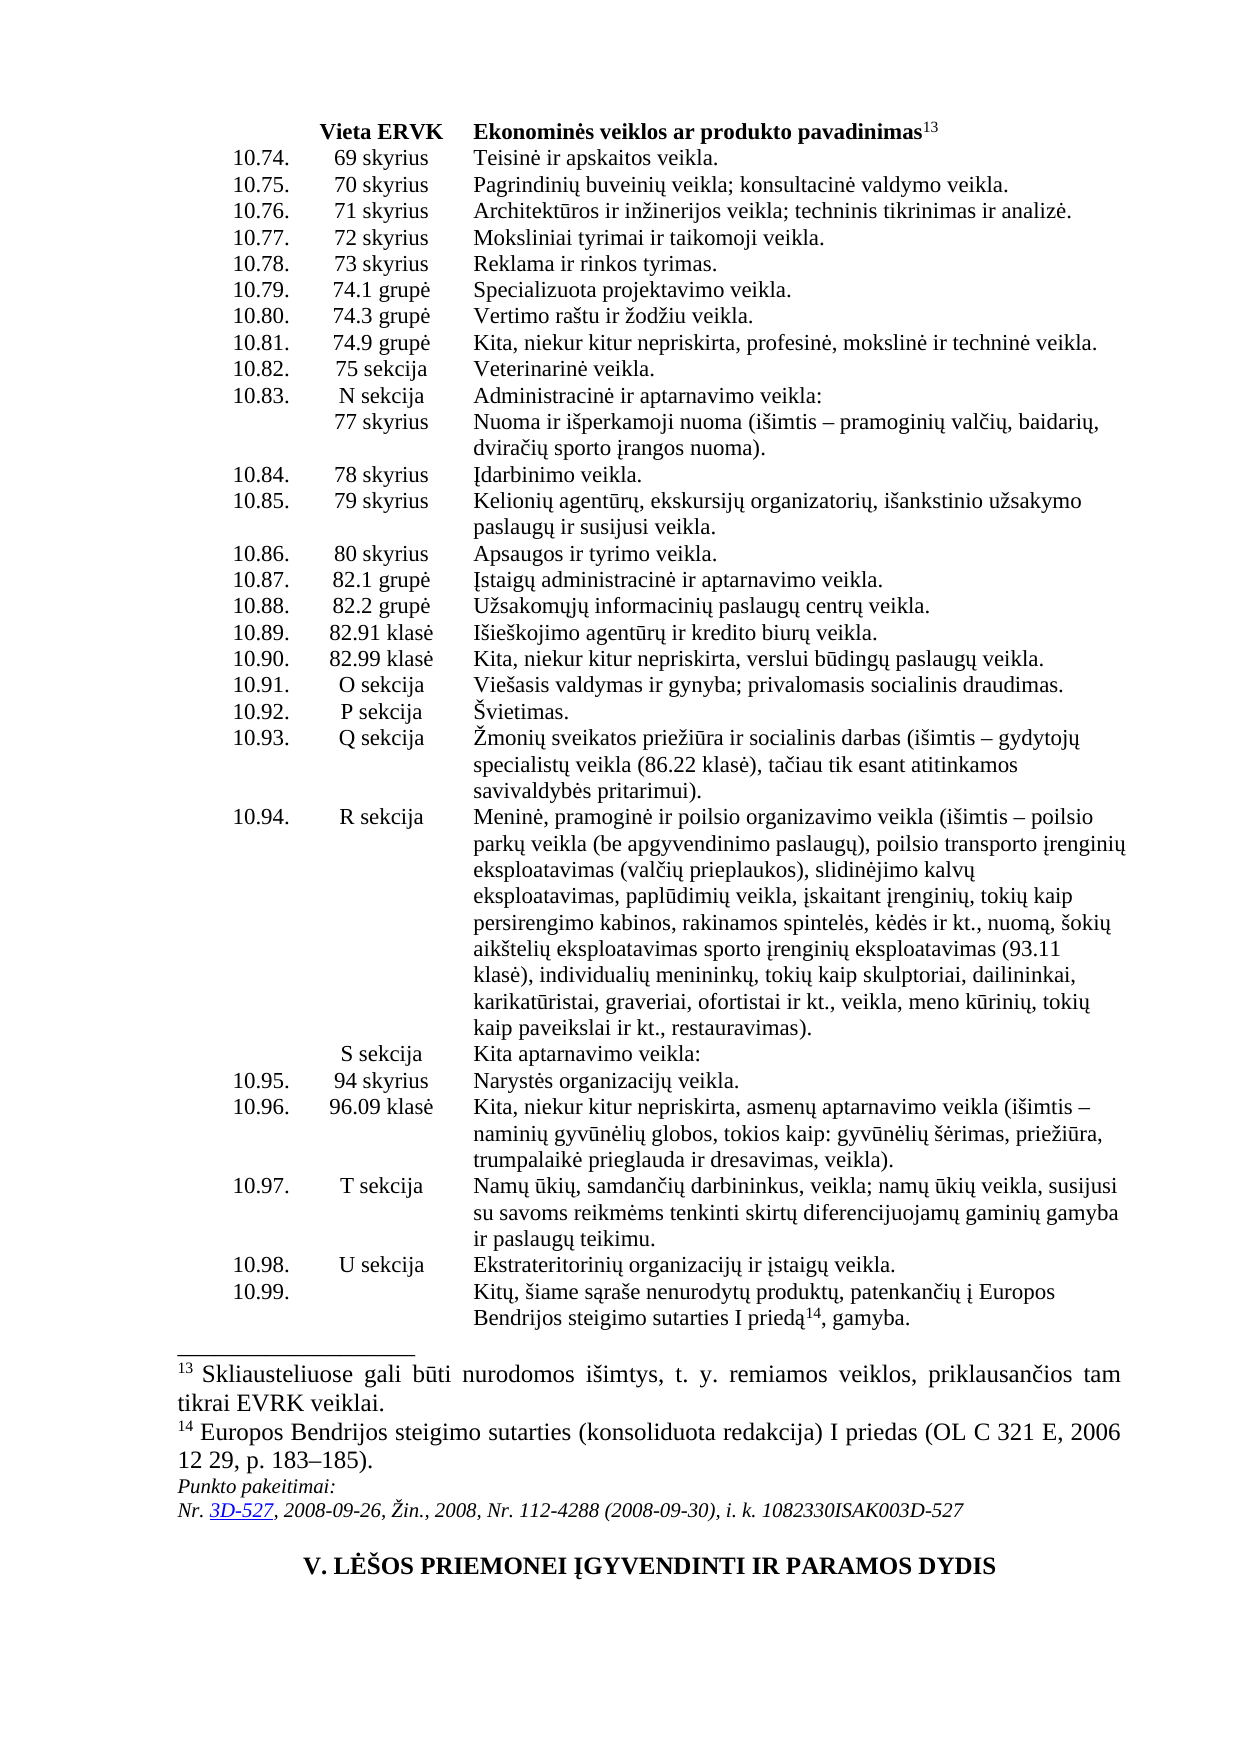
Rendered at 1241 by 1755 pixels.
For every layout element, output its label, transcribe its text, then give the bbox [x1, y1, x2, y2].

table_cell Narystės organizacijų veikla. [469, 1067, 1131, 1093]
table_cell 10.79. [181, 276, 294, 303]
table_cell U sekcija [294, 1251, 469, 1278]
table_header [181, 118, 294, 144]
table_cell Vertimo raštu ir žodžiu veikla. [469, 303, 1131, 329]
table_cell P sekcija [294, 698, 469, 724]
table_cell 10.84. [181, 461, 294, 487]
table_header Ekonominės veiklos ar produkto pavadinimas13 [469, 118, 1131, 144]
table_cell 10.94. [181, 803, 294, 1041]
table_cell Namų ūkių, samdančių darbininkus, veikla; namų ūkių veikla, susijusi su savoms reikmėms tenkinti skirtų diferencijuojamų gaminių gamyba ir paslaugų teikimu. [469, 1172, 1131, 1251]
table_cell 10.83. [181, 382, 294, 408]
table_cell 10.93. [181, 724, 294, 803]
table_cell Administracinė ir aptarnavimo veikla: [469, 382, 1131, 408]
table_cell Įstaigų administracinė ir aptarnavimo veikla. [469, 566, 1131, 592]
table_cell Architektūros ir inžinerijos veikla; techninis tikrinimas ir analizė. [469, 197, 1131, 223]
table_cell 82.2 grupė [294, 593, 469, 619]
table_cell Teisinė ir apskaitos veikla. [469, 145, 1131, 171]
table_cell 10.76. [181, 197, 294, 223]
table_cell 10.95. [181, 1067, 294, 1093]
table_cell Ekstrateritorinių organizacijų ir įstaigų veikla. [469, 1251, 1131, 1278]
table_cell 70 skyrius [294, 171, 469, 197]
table_cell Meninė, pramoginė ir poilsio organizavimo veikla (išimtis – poilsio parkų veikla (be apgyvendinimo paslaugų), poilsio transporto įrenginių eksploatavimas (valčių prieplaukos), slidinėjimo kalvų eksploatavimas, paplūdimių veikla, įskaitant įrenginių, tokių kaip persirengimo kabinos, rakinamos spintelės, kėdės ir kt., nuomą, šokių aikštelių eksploatavimas sporto įrenginių eksploatavimas (93.11 klasė), individualių menininkų, tokių kaip skulptoriai, dailininkai, karikatūristai, graveriai, ofortistai ir kt., veikla, meno kūrinių, tokių kaip paveikslai ir kt., restauravimas). [469, 803, 1131, 1041]
table_cell 82.99 klasė [294, 645, 469, 672]
table_cell Kitų, šiame sąraše nenurodytų produktų, patenkančių į Europos Bendrijos steigimo sutarties I priedą14, gamyba. [469, 1278, 1131, 1330]
table_cell 94 skyrius [294, 1067, 469, 1093]
table_cell Kita aptarnavimo veikla: [469, 1041, 1131, 1067]
table_cell [181, 1041, 294, 1067]
table_cell R sekcija [294, 803, 469, 1041]
table_cell 10.90. [181, 645, 294, 672]
table_cell Kita, niekur kitur nepriskirta, verslui būdingų paslaugų veikla. [469, 645, 1131, 672]
table_cell Reklama ir rinkos tyrimas. [469, 250, 1131, 276]
table_cell 10.77. [181, 224, 294, 250]
table_cell Veterinarinė veikla. [469, 355, 1131, 382]
table_cell 75 sekcija [294, 355, 469, 382]
table_cell 10.89. [181, 619, 294, 645]
table_cell T sekcija [294, 1172, 469, 1251]
table_cell 10.98. [181, 1251, 294, 1278]
table_cell 74.1 grupė [294, 276, 469, 303]
table_cell 10.86. [181, 540, 294, 566]
table_cell Išieškojimo agentūrų ir kredito biurų veikla. [469, 619, 1131, 645]
table_cell 69 skyrius [294, 145, 469, 171]
table_cell 10.74. [181, 145, 294, 171]
text ___________________ [177, 1330, 1122, 1359]
table_cell O sekcija [294, 672, 469, 698]
table_cell 74.9 grupė [294, 329, 469, 355]
table_cell Kita, niekur kitur nepriskirta, profesinė, mokslinė ir techninė veikla. [469, 329, 1131, 355]
table_cell 10.99. [181, 1278, 294, 1330]
table_cell 10.96. [181, 1093, 294, 1172]
table_cell S sekcija [294, 1041, 469, 1067]
table_cell 10.85. [181, 487, 294, 540]
text 14 Europos Bendrijos steigimo sutarties (konsoliduota redakcija) I priedas (OL C 321 E, 2006 12 29, p. 183–185). [177, 1417, 1122, 1474]
table_cell 82.1 grupė [294, 566, 469, 592]
table_cell [294, 1278, 469, 1330]
table_cell Žmonių sveikatos priežiūra ir socialinis darbas (išimtis – gydytojų specialistų veikla (86.22 klasė), tačiau tik esant atitinkamos savivaldybės pritarimui). [469, 724, 1131, 803]
text Nr. 3D-527, 2008-09-26, Žin., 2008, Nr. 112-4288 (2008-09-30), i. k. 1082330ISAK003D-527 [177, 1498, 1122, 1522]
table_cell 72 skyrius [294, 224, 469, 250]
table_cell 10.75. [181, 171, 294, 197]
table_cell Kelionių agentūrų, ekskursijų organizatorių, išankstinio užsakymo paslaugų ir susijusi veikla. [469, 487, 1131, 540]
table_cell 10.97. [181, 1172, 294, 1251]
table_cell 71 skyrius [294, 197, 469, 223]
table_cell 79 skyrius [294, 487, 469, 540]
text 13 Skliausteliuose gali būti nurodomos išimtys, t. y. remiamos veiklos, priklausančios tam tikrai EVRK veiklai. [177, 1359, 1122, 1417]
table_cell 82.91 klasė [294, 619, 469, 645]
table_cell 10.80. [181, 303, 294, 329]
table_cell Q sekcija [294, 724, 469, 803]
table_cell 96.09 klasė [294, 1093, 469, 1172]
table_cell N sekcija [294, 382, 469, 408]
table_cell Švietimas. [469, 698, 1131, 724]
table_cell Kita, niekur kitur nepriskirta, asmenų aptarnavimo veikla (išimtis – naminių gyvūnėlių globos, tokios kaip: gyvūnėlių šėrimas, priežiūra, trumpalaikė prieglauda ir dresavimas, veikla). [469, 1093, 1131, 1172]
table_cell 10.82. [181, 355, 294, 382]
table_cell 10.88. [181, 593, 294, 619]
table_cell Įdarbinimo veikla. [469, 461, 1131, 487]
table_cell Viešasis valdymas ir gynyba; privalomasis socialinis draudimas. [469, 672, 1131, 698]
table_cell 10.92. [181, 698, 294, 724]
table_cell 10.91. [181, 672, 294, 698]
table_cell 10.81. [181, 329, 294, 355]
table_cell 77 skyrius [294, 408, 469, 461]
table_cell 78 skyrius [294, 461, 469, 487]
table_cell Pagrindinių buveinių veikla; konsultacinė valdymo veikla. [469, 171, 1131, 197]
table_cell [181, 408, 294, 461]
table_cell 73 skyrius [294, 250, 469, 276]
table_cell Apsaugos ir tyrimo veikla. [469, 540, 1131, 566]
table_cell 10.78. [181, 250, 294, 276]
text Punkto pakeitimai: [177, 1474, 1122, 1498]
table_header Vieta ERVK [294, 118, 469, 144]
table_cell Moksliniai tyrimai ir taikomoji veikla. [469, 224, 1131, 250]
table_cell 80 skyrius [294, 540, 469, 566]
table_cell Užsakomųjų informacinių paslaugų centrų veikla. [469, 593, 1131, 619]
table_cell Specializuota projektavimo veikla. [469, 276, 1131, 303]
table_cell 74.3 grupė [294, 303, 469, 329]
table_cell Nuoma ir išperkamoji nuoma (išimtis – pramoginių valčių, baidarių, dviračių sporto įrangos nuoma). [469, 408, 1131, 461]
table_cell 10.87. [181, 566, 294, 592]
text V. LĖŠOS PRIEMONEI ĮGYVENDINTI IR PARAMOS DYDIS [177, 1551, 1122, 1580]
